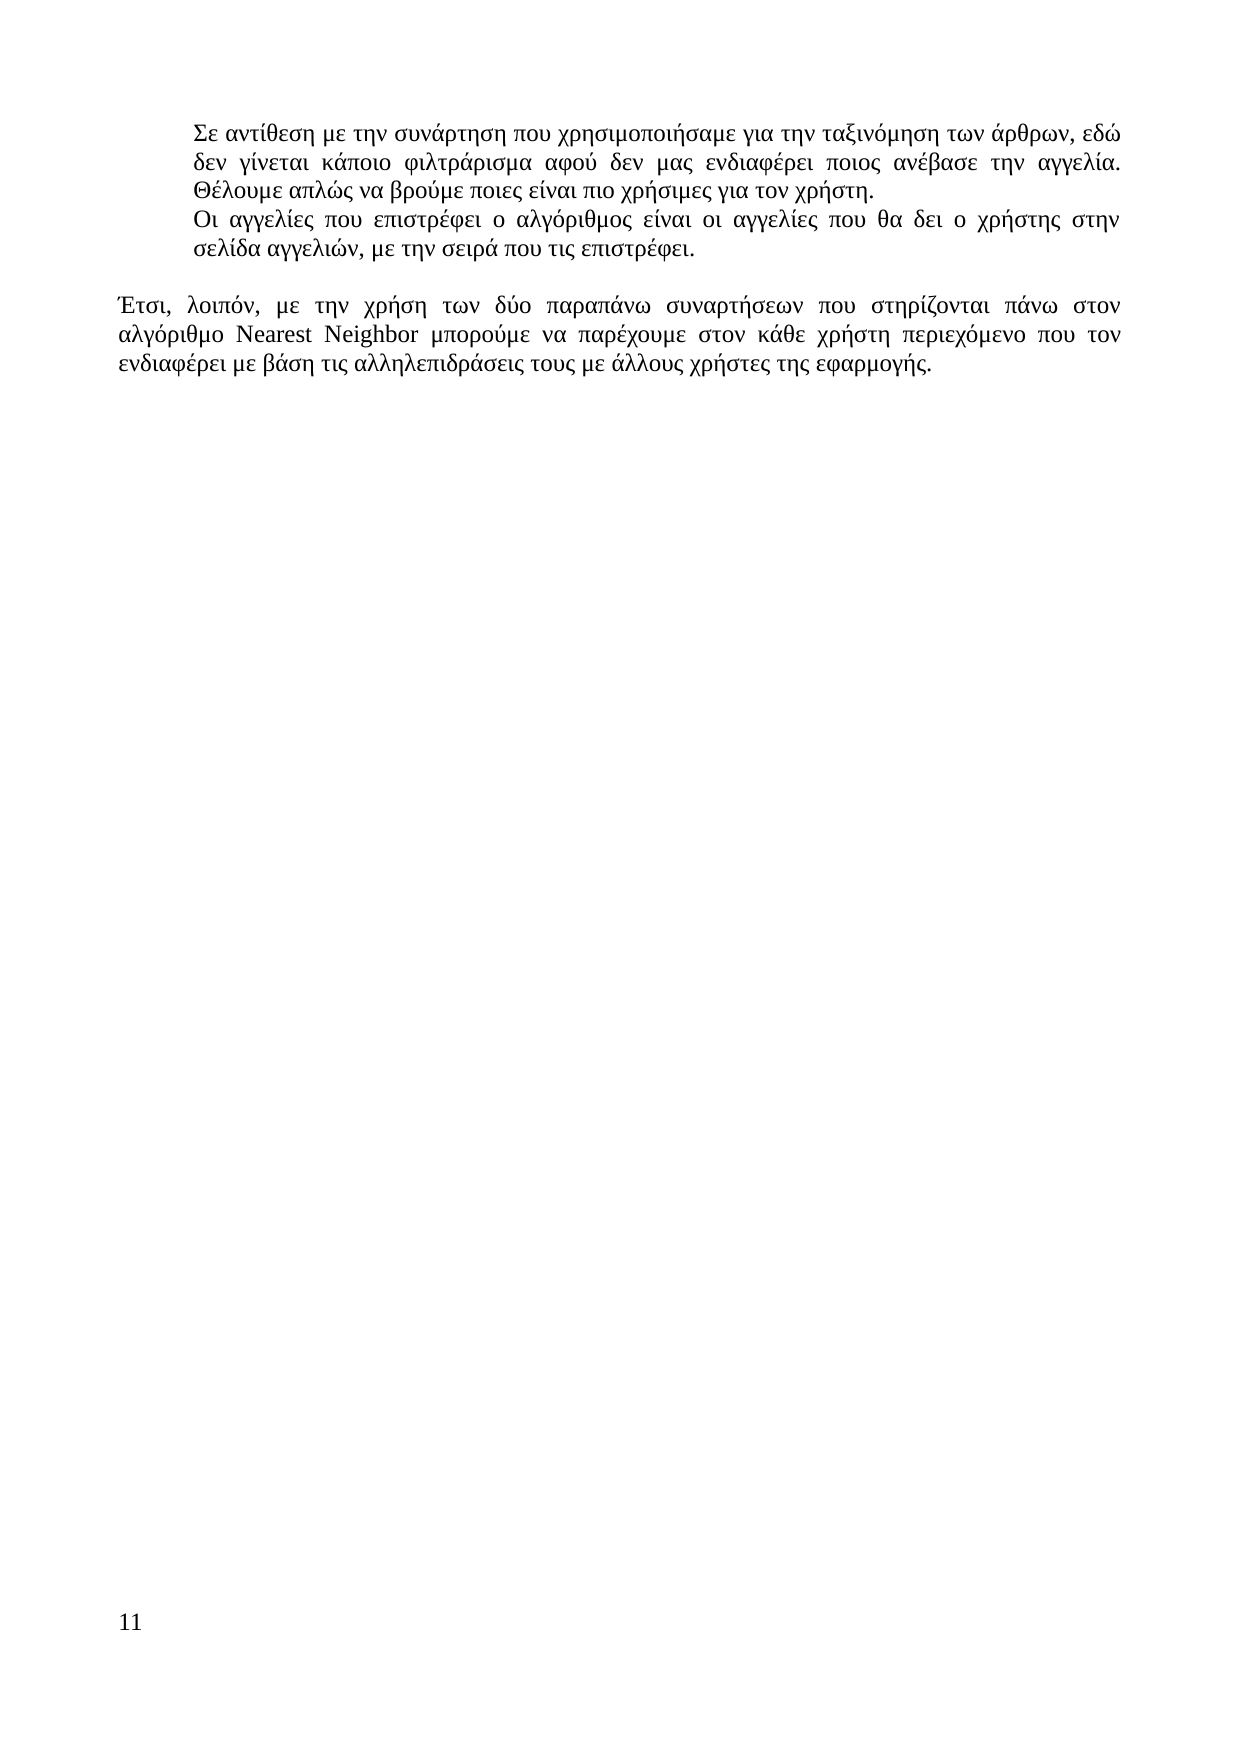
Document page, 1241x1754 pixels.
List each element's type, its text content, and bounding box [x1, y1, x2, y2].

text Έτσι, λοιπόν, με την χρήση των δύο παραπάνω συναρτήσεων που στηρίζονται πάνω στον αλγόριθμο Nearest Neighbor μπορούμε να παρέχουμε στον κάθε χρήστη περιεχόμενο που τον ενδιαφέρει με βάση τις αλληλεπιδράσεις τους με άλλους χρήστες της εφαρμογής. [118, 291, 1122, 377]
list Οι αγγελίες που επιστρέφει ο αλγόριθμος είναι οι αγγελίες που θα δει ο χρήστης στην σελίδα αγγελιών, με την σειρά που τις επιστρέφει. [156, 204, 1122, 262]
list Σε αντίθεση με την συνάρτηση που χρησιμοποιήσαμε για την ταξινόμηση των άρθρων, εδώ δεν γίνεται κάποιο φιλτράρισμα αφού δεν μας ενδιαφέρει ποιος ανέβασε την αγγελία. Θέλουμε απλώς να βρούμε ποιες είναι πιο χρήσιμες για τον χρήστη. [156, 118, 1122, 204]
